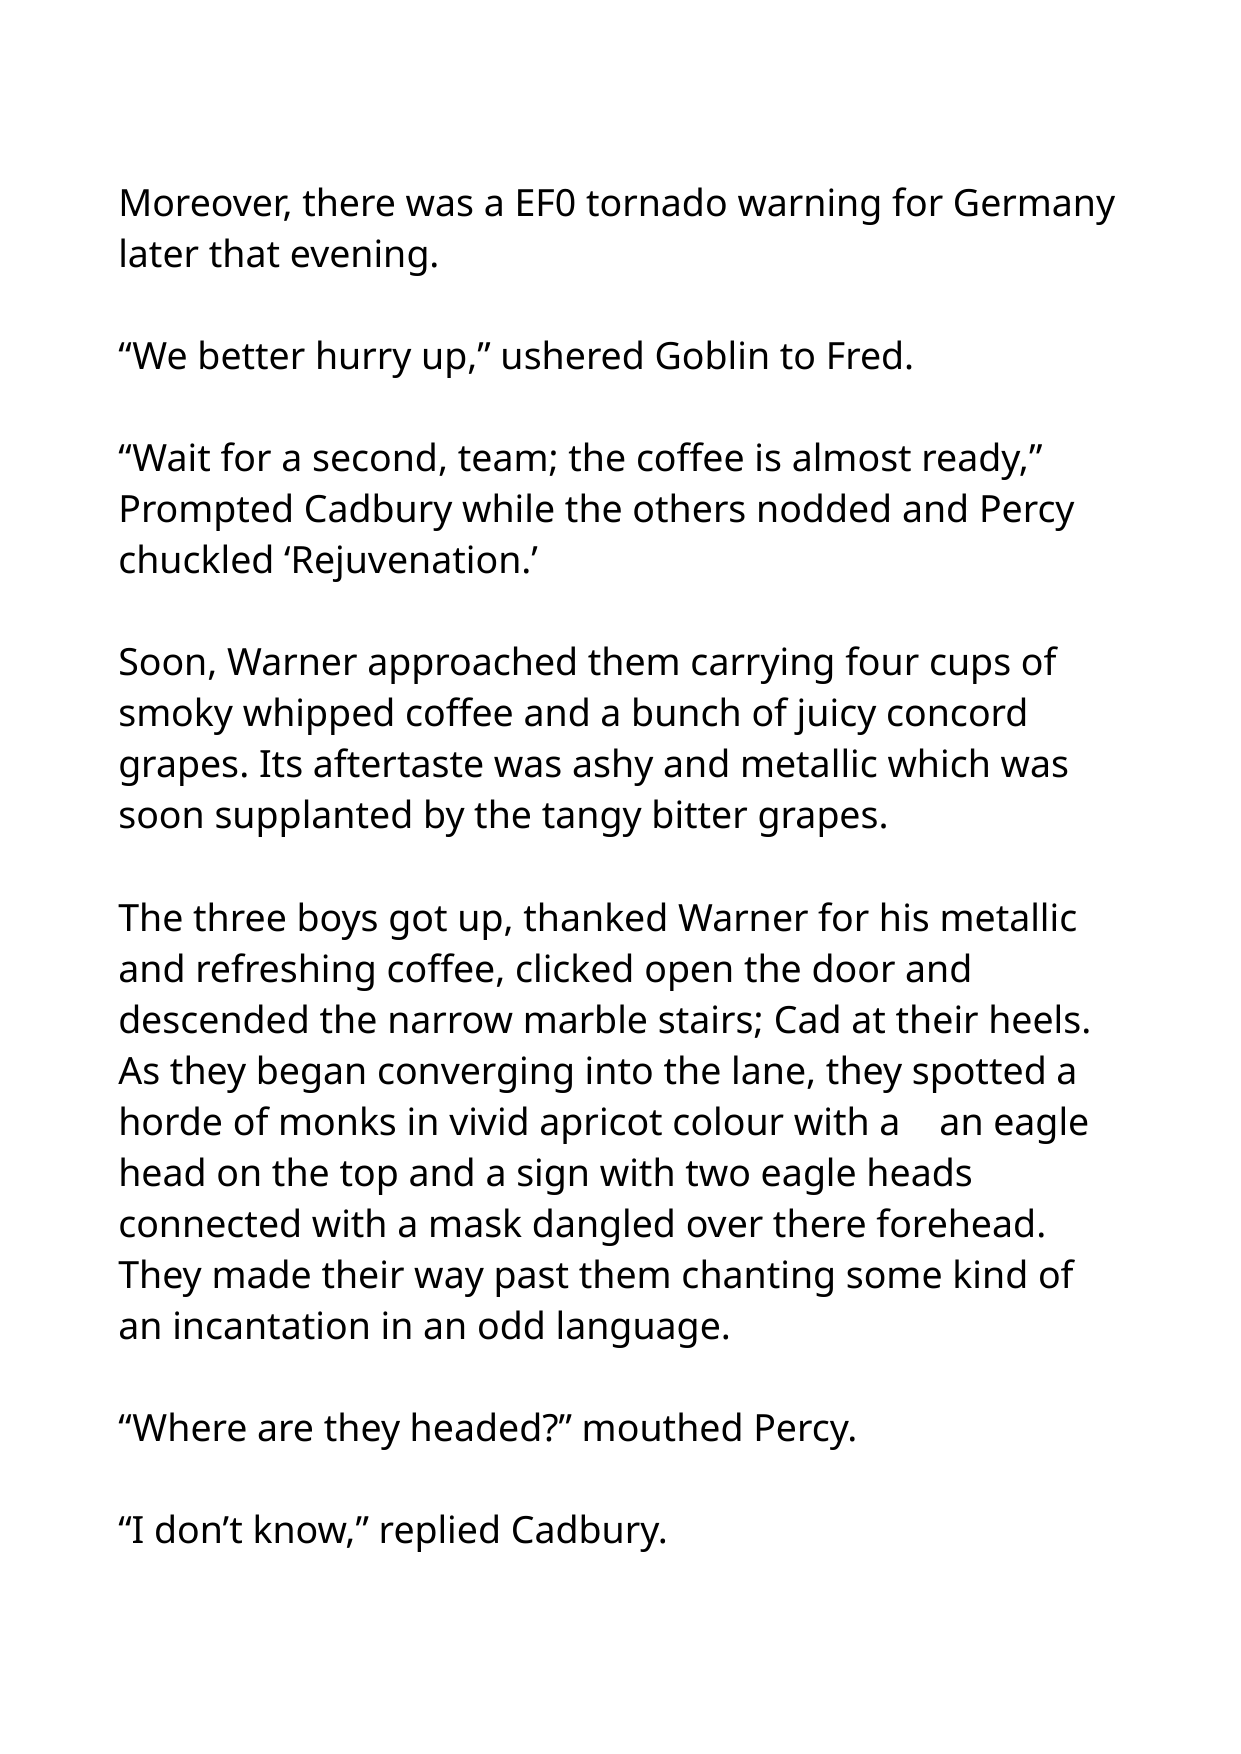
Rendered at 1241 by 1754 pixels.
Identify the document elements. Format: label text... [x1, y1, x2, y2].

text “We better hurry up,” ushered Goblin to Fred. [118, 329, 1122, 381]
text “Wait for a second, team; the coffee is almost ready,” Prompted Cadbury while the others nodded and Percy chuckled ‘Rejuvenation.’ [118, 432, 1122, 585]
text Moreover, there was a EF0 tornado warning for Germany later that evening. [118, 176, 1122, 278]
text “I don’t know,” replied Cadbury. [118, 1503, 1122, 1554]
text The three boys got up, thanked Warner for his metallic and refreshing coffee, clicked open the door and descended the narrow marble stairs; Cad at their heels. As they began converging into the lane, they spotted a horde of monks in vivid apricot colour with a an eagle head on the top and a sign with two eagle heads connected with a mask dangled over there forehead. They made their way past them chanting some kind of an incantation in an odd language. [118, 891, 1122, 1350]
text Soon, Warner approached them carrying four cups of smoky whipped coffee and a bunch of juicy concord grapes. Its aftertaste was ashy and metallic which was soon supplanted by the tangy bitter grapes. [118, 636, 1122, 840]
text “Where are they headed?” mouthed Percy. [118, 1401, 1122, 1452]
